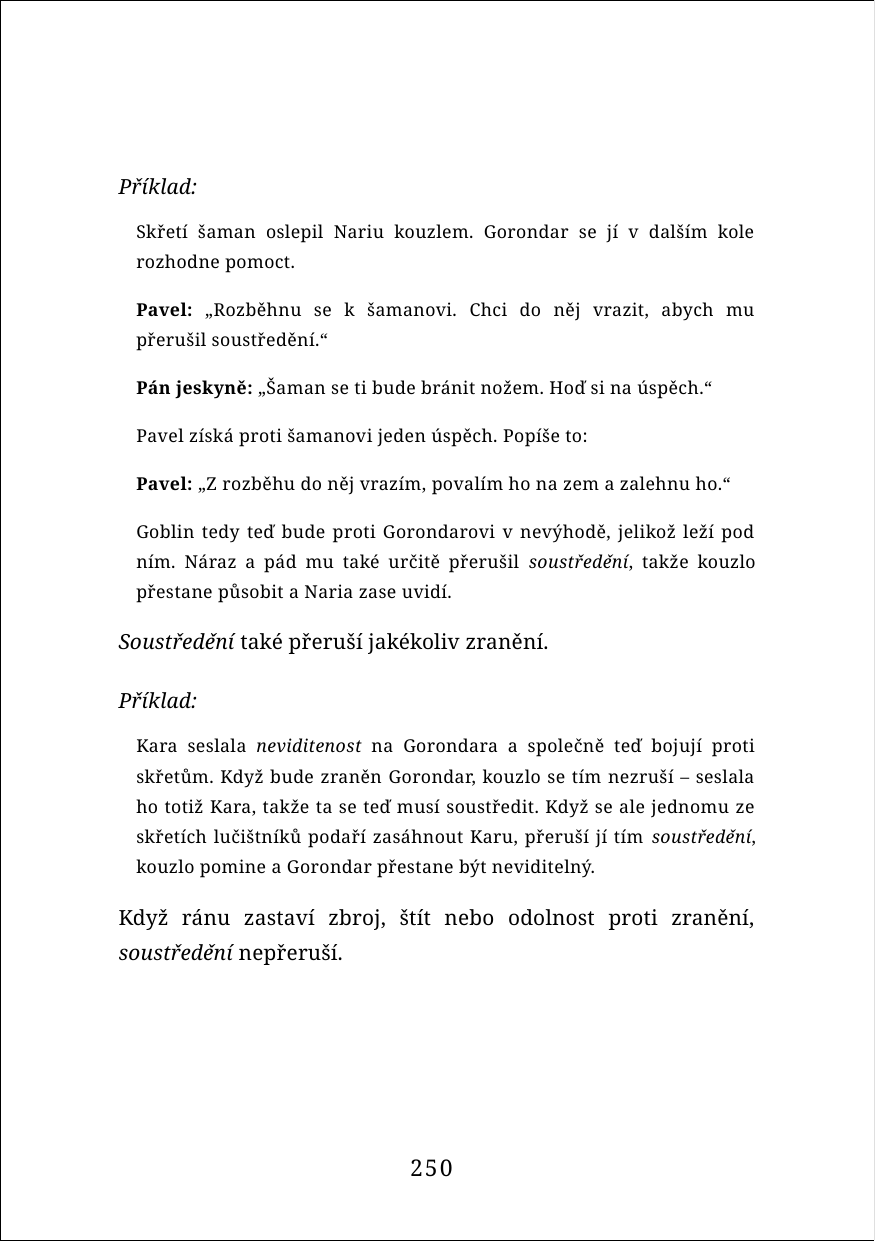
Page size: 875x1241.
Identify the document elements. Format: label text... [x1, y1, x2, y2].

text Příklad: [118, 687, 756, 715]
text Pavel: „Z rozběhu do něj vrazím, povalím ho na zem a zalehnu ho.“ [136, 471, 756, 495]
text Pavel: „Rozběhnu se k šamanovi. Chci do něj vrazit, abych mu přerušil soustředění.“ [136, 297, 756, 352]
text Když ránu zastaví zbroj, štít nebo odolnost proti zranění, soustředění nepřeruší. [118, 903, 756, 967]
text Pavel získá proti šamanovi jeden úspěch. Popíše to: [136, 423, 756, 447]
text Pán jeskyně: „Šaman se ti bude bránit nožem. Hoď si na úspěch.“ [136, 375, 756, 399]
text Goblin tedy teď bude proti Gorondarovi v nevýhodě, jelikož leží pod ním. Náraz a pád mu také určitě přerušil soustředění, takže kouzlo přestane působit a Naria zase uvidí. [136, 519, 756, 604]
text Příklad: [118, 172, 756, 200]
text Kara seslala neviditenost na Gorondara a společně teď bojují proti skřetům. Když bude zraněn Gorondar, kouzlo se tím nezruší – seslala ho totiž Kara, takže ta se teď musí soustředit. Když se ale jednomu ze skřetích lučištníků podaří zasáhnout Karu, přeruší jí tím soustředění, kouzlo pomine a Gorondar přestane být neviditelný. [136, 734, 756, 879]
text Skřetí šaman oslepil Nariu kouzlem. Gorondar se jí v dalším kole rozhodne pomoct. [136, 219, 756, 273]
text Soustředění také přeruší jakékoliv zranění. [118, 627, 756, 656]
